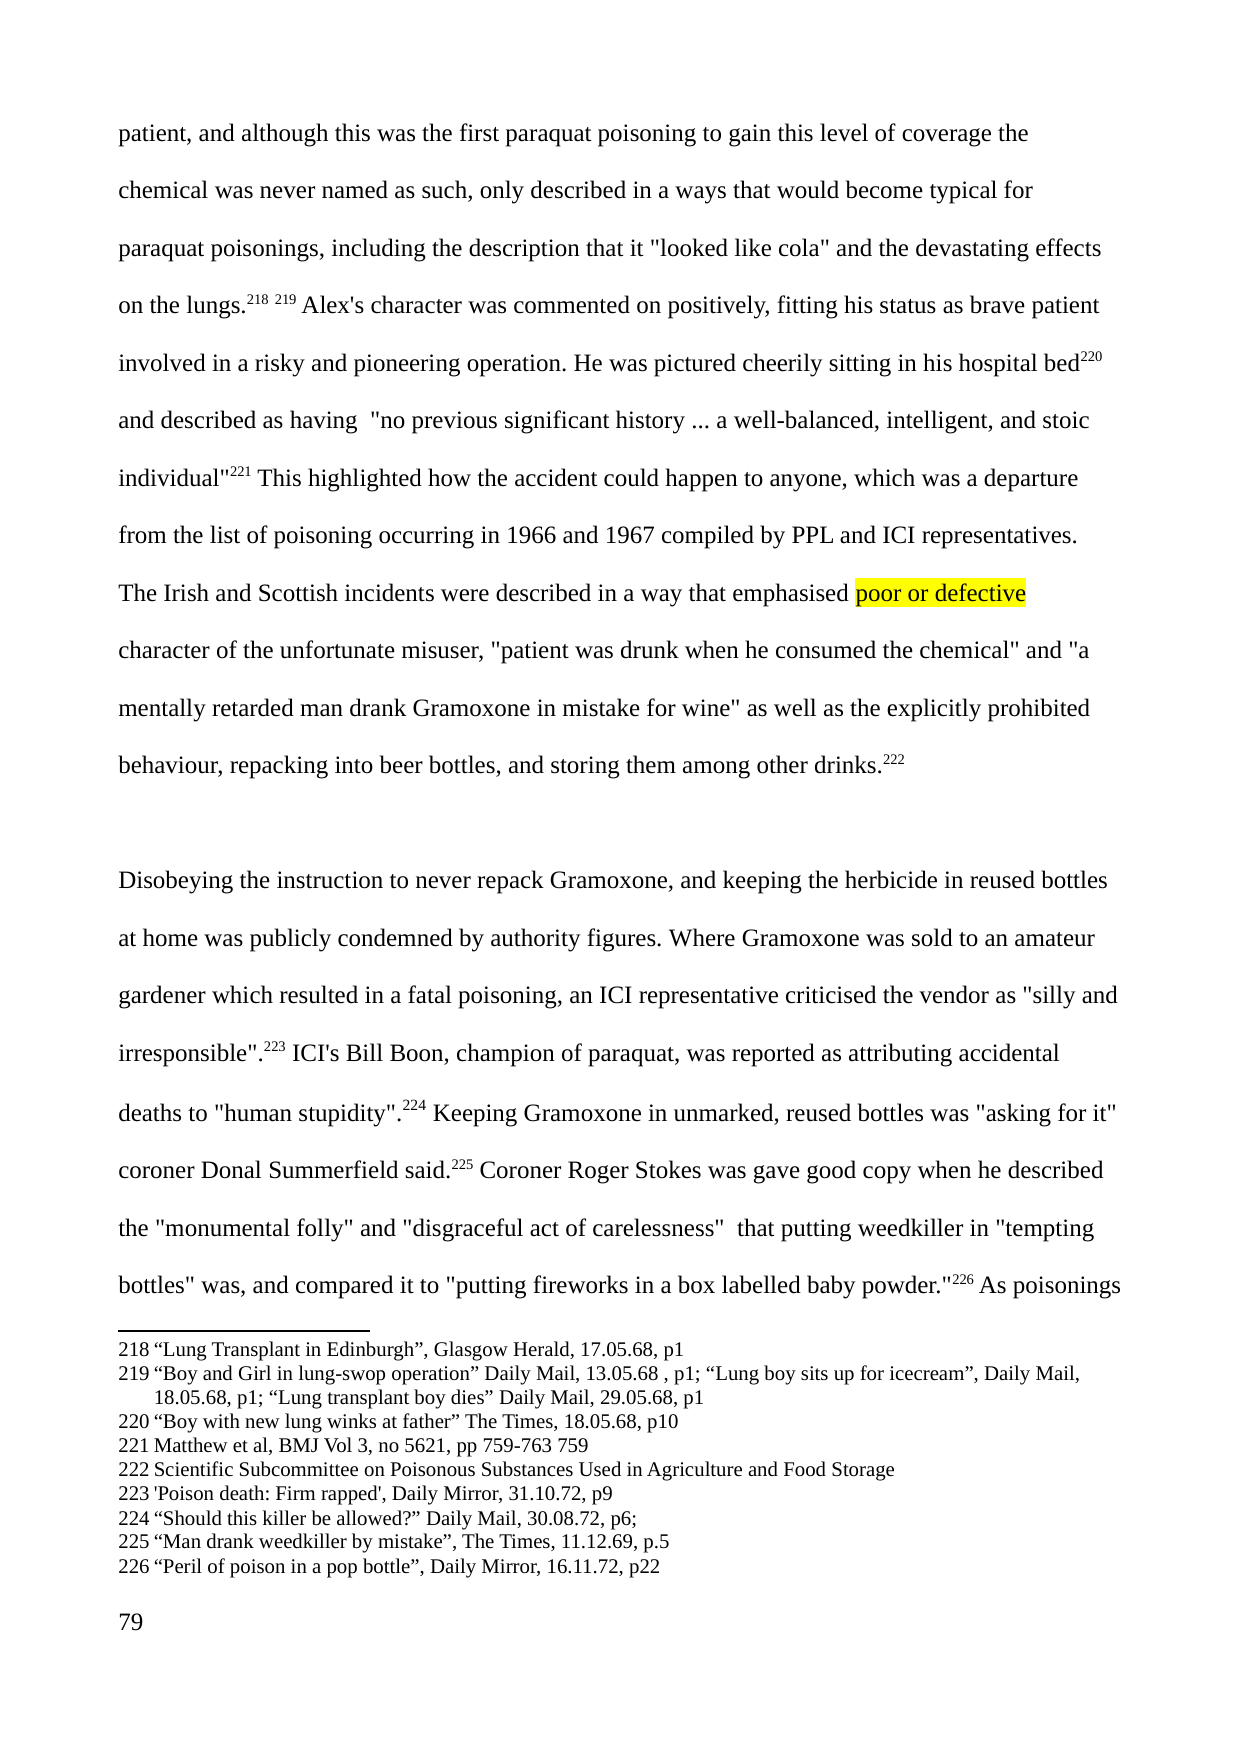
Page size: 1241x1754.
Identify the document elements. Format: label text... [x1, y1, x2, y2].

text Matthew et al, BMJ Vol 3, no 5621, pp 759-763 759 [118, 1433, 1122, 1457]
text “Lung Transplant in Edinburgh”, Glasgow Herald, 17.05.68, p1 [118, 1337, 1122, 1361]
text Scientific Subcommittee on Poisonous Substances Used in Agriculture and Food Storage [118, 1457, 1122, 1481]
text “Should this killer be allowed?” Daily Mail, 30.08.72, p6; [118, 1505, 1122, 1529]
text 'Poison death: Firm rapped', Daily Mirror, 31.10.72, p9 [118, 1481, 1122, 1505]
text “Man drank weedkiller by mistake”, The Times, 11.12.69, p.5 [118, 1529, 1122, 1553]
text patient, and although this was the first paraquat poisoning to gain this level of coverage the chemical was never named as such, only described in a ways that would become typical for paraquat poisonings, including the description that it "looked like cola" and the devastating effects on the lungs. Alex's character was commented on positively, fitting his status as brave patient involved in a risky and pioneering operation. He was pictured cheerily sitting in his hospital bed and described as having "no previous significant history ... a well-balanced, intelligent, and stoic individual" This highlighted how the accident could happen to anyone, which was a departure from the list of poisoning occurring in 1966 and 1967 compiled by PPL and ICI representatives. The Irish and Scottish incidents were described in a way that emphasised poor or defective character of the unfortunate misuser, "patient was drunk when he consumed the chemical" and "a mentally retarded man drank Gramoxone in mistake for wine" as well as the explicitly prohibited behaviour, repacking into beer bottles, and storing them among other drinks. [118, 118, 1122, 779]
text “Boy and Girl in lung-swop operation” Daily Mail, 13.05.68 , p1; “Lung boy sits up for icecream”, Daily Mail, 18.05.68, p1; “Lung transplant boy dies” Daily Mail, 29.05.68, p1 [118, 1361, 1122, 1409]
text “Peril of poison in a pop bottle”, Daily Mirror, 16.11.72, p22 [118, 1553, 1122, 1578]
text Disobeying the instruction to never repack Gramoxone, and keeping the herbicide in reused bottles at home was publicly condemned by authority figures. Where Gramoxone was sold to an amateur gardener which resulted in a fatal poisoning, an ICI representative criticised the vendor as "silly and irresponsible". ICI's Bill Boon, champion of paraquat, was reported as attributing accidental deaths to "human stupidity". Keeping Gramoxone in unmarked, reused bottles was "asking for it" coroner Donal Summerfield said. Coroner Roger Stokes was gave good copy when he described the "monumental folly" and "disgraceful act of carelessness" that putting weedkiller in "tempting bottles" was, and compared it to "putting fireworks in a box labelled baby powder." As poisonings [118, 866, 1122, 1299]
text “Boy with new lung winks at father” The Times, 18.05.68, p10 [118, 1409, 1122, 1433]
